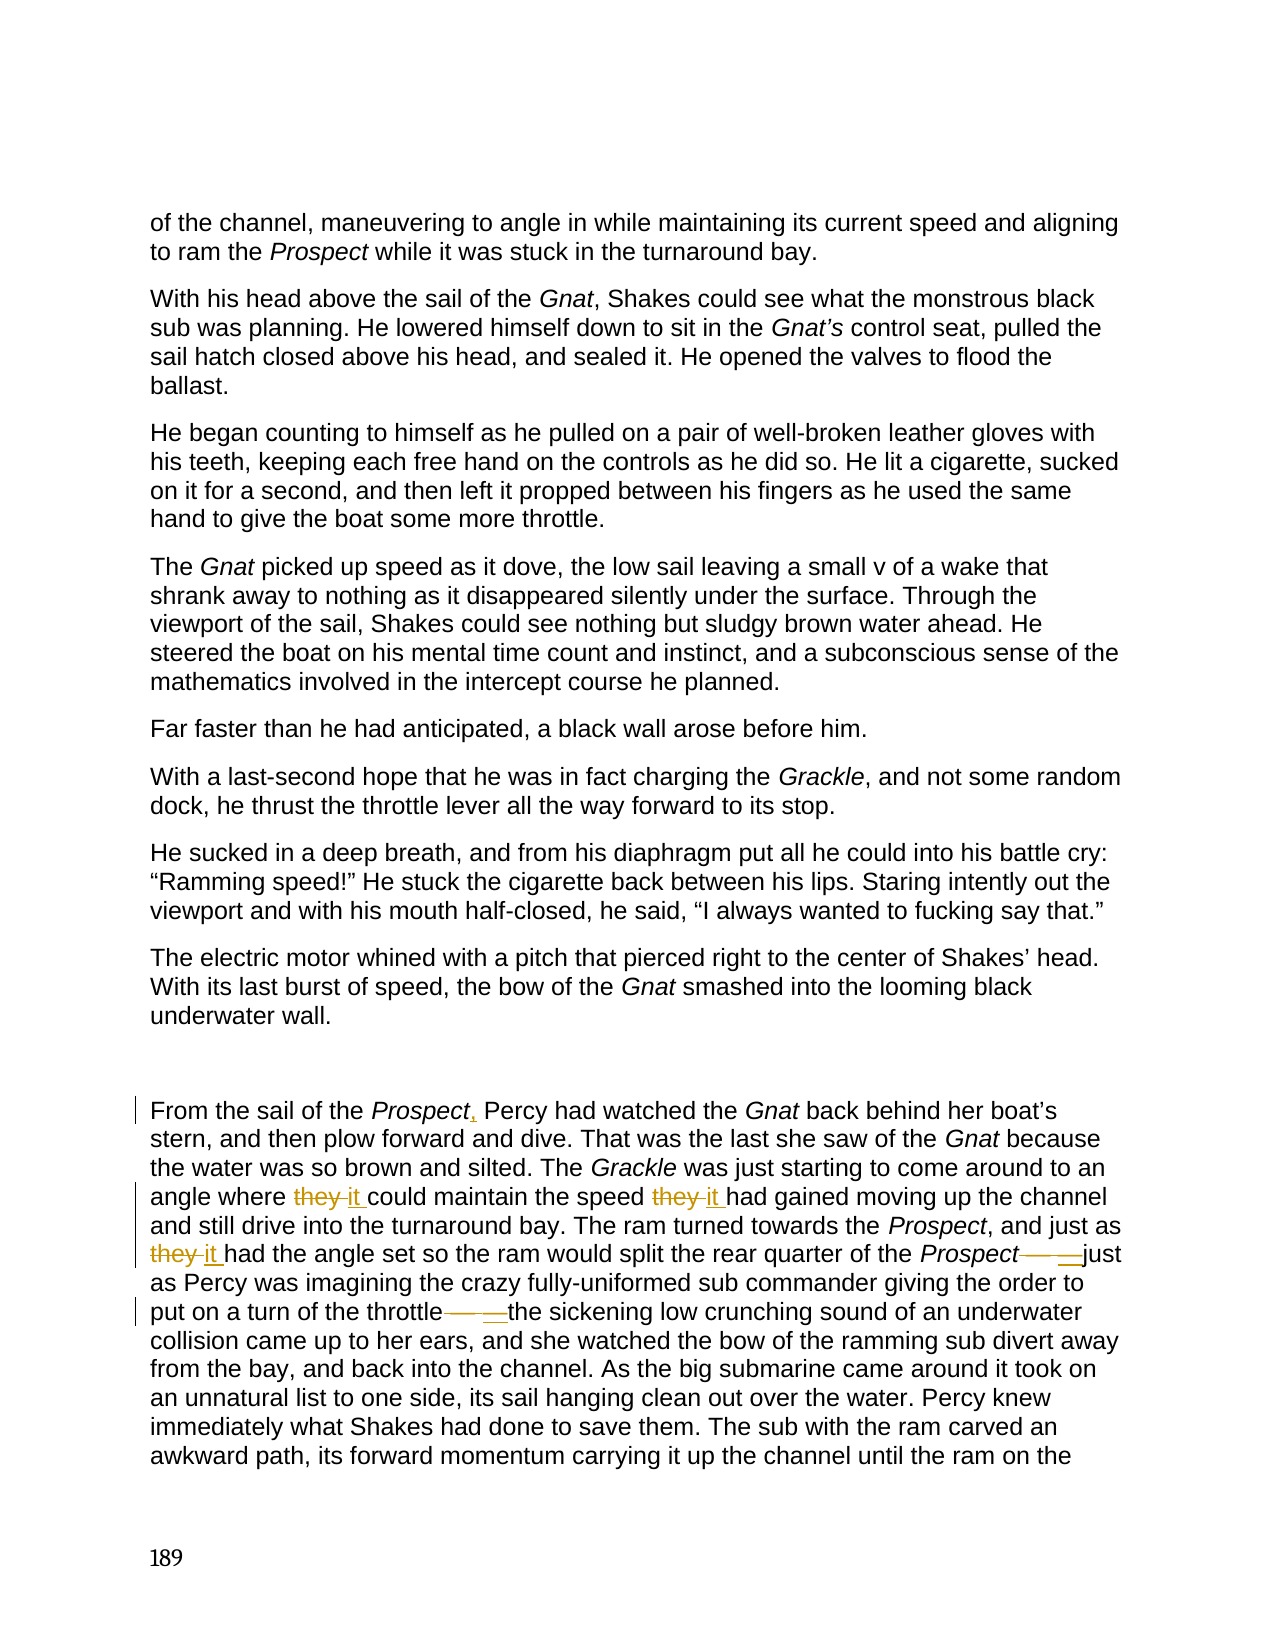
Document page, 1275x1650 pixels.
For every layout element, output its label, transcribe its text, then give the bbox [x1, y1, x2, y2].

text He sucked in a deep breath, and from his diaphragm put all he could into his battle cry: “Ramming speed!” He stuck the cigarette back between his lips. Staring intently out the viewport and with his mouth half-closed, he said, “I always wanted to fucking say that.” [150, 838, 1125, 924]
text With his head above the sail of the Gnat, Shakes could see what the monstrous black sub was planning. He lowered himself down to sit in the Gnat’s control seat, pulled the sail hatch closed above his head, and sealed it. He opened the valves to flood the ballast. [150, 284, 1125, 399]
text Far faster than he had anticipated, a black wall arose before him. [150, 714, 1125, 743]
text The Gnat picked up speed as it dove, the low sail leaving a small v of a wake that shrank away to nothing as it disappeared silently under the surface. Through the viewport of the sail, Shakes could see nothing but sludgy brown water ahead. He steered the boat on his mental time count and instinct, and a subconscious sense of the mathematics involved in the intercept course he planned. [150, 552, 1125, 696]
text From the sail of the Prospect, Percy had watched the Gnat back behind her boat’s stern, and then plow forward and dive. That was the last she saw of the Gnat because the water was so brown and silted. The Grackle was just starting to come around to an angle where it could maintain the speed it had gained moving up the channel and still drive into the turnaround bay. The ram turned towards the Prospect, and just as it had the angle set so the ram would split the rear quarter of the Prospect—just as Percy was imagining the crazy fully-uniformed sub commander giving the order to put on a turn of the throttle—the sickening low crunching sound of an underwater collision came up to her ears, and she watched the bow of the ramming sub divert away from the bay, and back into the channel. As the big submarine came around it took on an unnatural list to one side, its sail hanging clean out over the water. Percy knew immediately what Shakes had done to save them. The sub with the ram carved an awkward path, its forward momentum carrying it up the channel until the ram on the [150, 1096, 1125, 1469]
text The electric motor whined with a pitch that pierced right to the center of Shakes’ head. With its last burst of speed, the bow of the Gnat smashed into the looming black underwater wall. [150, 943, 1125, 1029]
text of the channel, maneuvering to angle in while maintaining its current speed and aligning to ram the Prospect while it was stuck in the turnaround bay. [150, 208, 1125, 266]
text He began counting to himself as he pulled on a pair of well-broken leather gloves with his teeth, keeping each free hand on the controls as he did so. He lit a cigarette, sucked on it for a second, and then left it propped between his fingers as he used the same hand to give the boat some more throttle. [150, 418, 1125, 533]
text With a last-second hope that he was in fact charging the Grackle, and not some random dock, he thrust the throttle lever all the way forward to its stop. [150, 762, 1125, 819]
